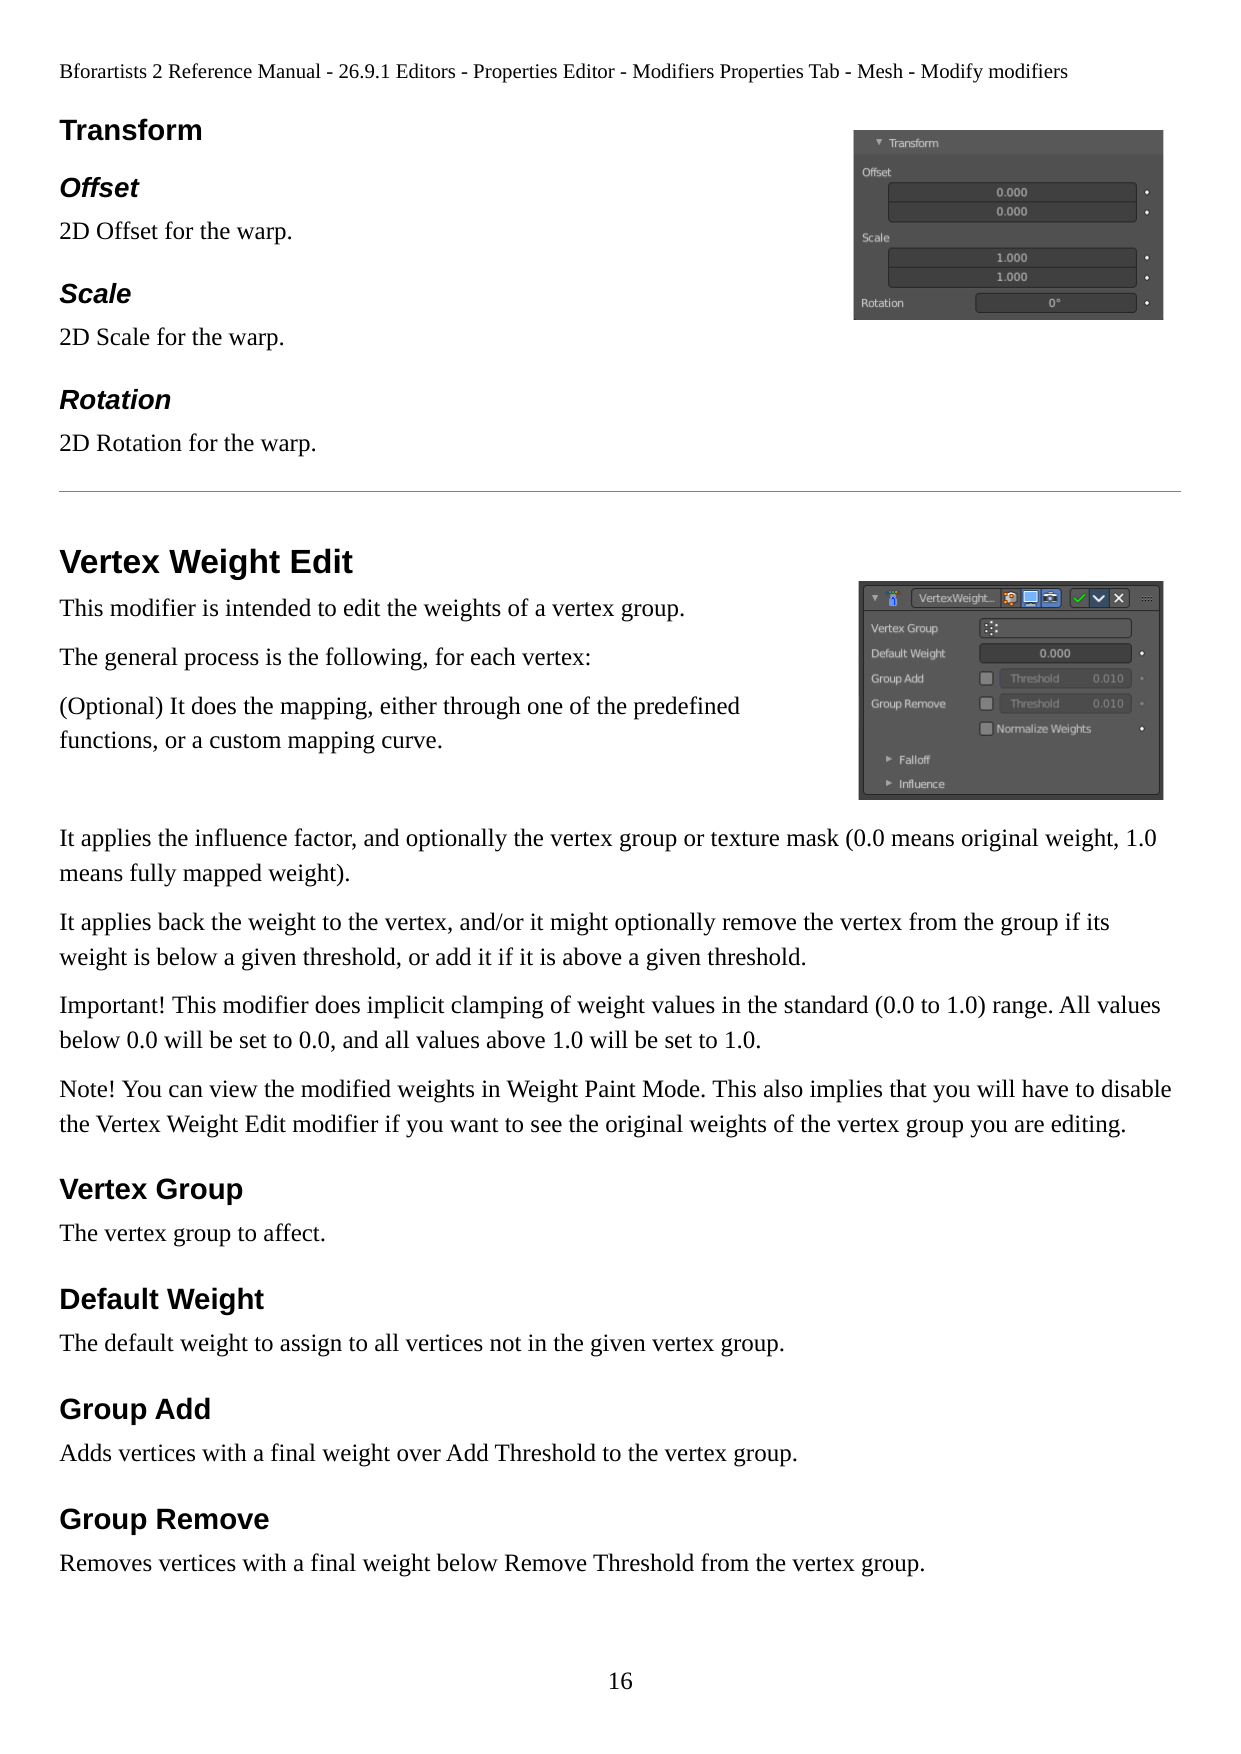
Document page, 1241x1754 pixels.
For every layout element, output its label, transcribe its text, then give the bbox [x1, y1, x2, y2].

subtitle Vertex Group [59, 1172, 1181, 1206]
subtitle Rotation [59, 383, 1181, 415]
text The default weight to assign to all vertices not in the given vertex group. [59, 1328, 1181, 1357]
text The general process is the following, for each vertex: [59, 642, 858, 671]
text 2D Offset for the warp. [59, 216, 853, 244]
text It applies back the weight to the vertex, and/or it might optionally remove the vertex from the group if its weight is below a given threshold, or add it if it is above a given threshold. [59, 907, 1181, 970]
text This modifier is intended to edit the weights of a vertex group. [59, 593, 858, 622]
subtitle Vertex Weight Edit [59, 542, 1181, 580]
subtitle Scale [59, 277, 853, 309]
picture [853, 130, 1164, 320]
text Adds vertices with a final weight over Add Threshold to the vertex group. [59, 1438, 1181, 1467]
picture [858, 581, 1164, 800]
subtitle Group Add [59, 1392, 1181, 1426]
subtitle Offset [59, 171, 853, 203]
subtitle [1164, 171, 1181, 203]
text The vertex group to affect. [59, 1218, 1181, 1247]
subtitle Group Remove [59, 1502, 1181, 1536]
text 2D Scale for the warp. [59, 322, 1181, 350]
text [1164, 216, 1181, 244]
text Removes vertices with a final weight below Remove Threshold from the vertex group. [59, 1548, 1181, 1577]
text It applies the influence factor, and optionally the vertex group or texture mask (0.0 means original weight, 1.0 means fully mapped weight). [59, 823, 1181, 887]
text 2D Rotation for the warp. [59, 428, 1181, 456]
subtitle Default Weight [59, 1282, 1181, 1316]
text Note! You can view the modified weights in Weight Paint Mode. This also implies that you will have to disable the Vertex Weight Edit modifier if you want to see the original weights of the vertex group you are editing. [59, 1074, 1181, 1137]
subtitle Transform [59, 113, 1181, 146]
subtitle [1164, 277, 1181, 309]
text Important! This modifier does implicit clamping of weight values in the standard (0.0 to 1.0) range. All values below 0.0 will be set to 0.0, and all values above 1.0 will be set to 1.0. [59, 991, 1181, 1054]
text (Optional) It does the mapping, either through one of the predefined functions, or a custom mapping curve. [59, 691, 858, 754]
